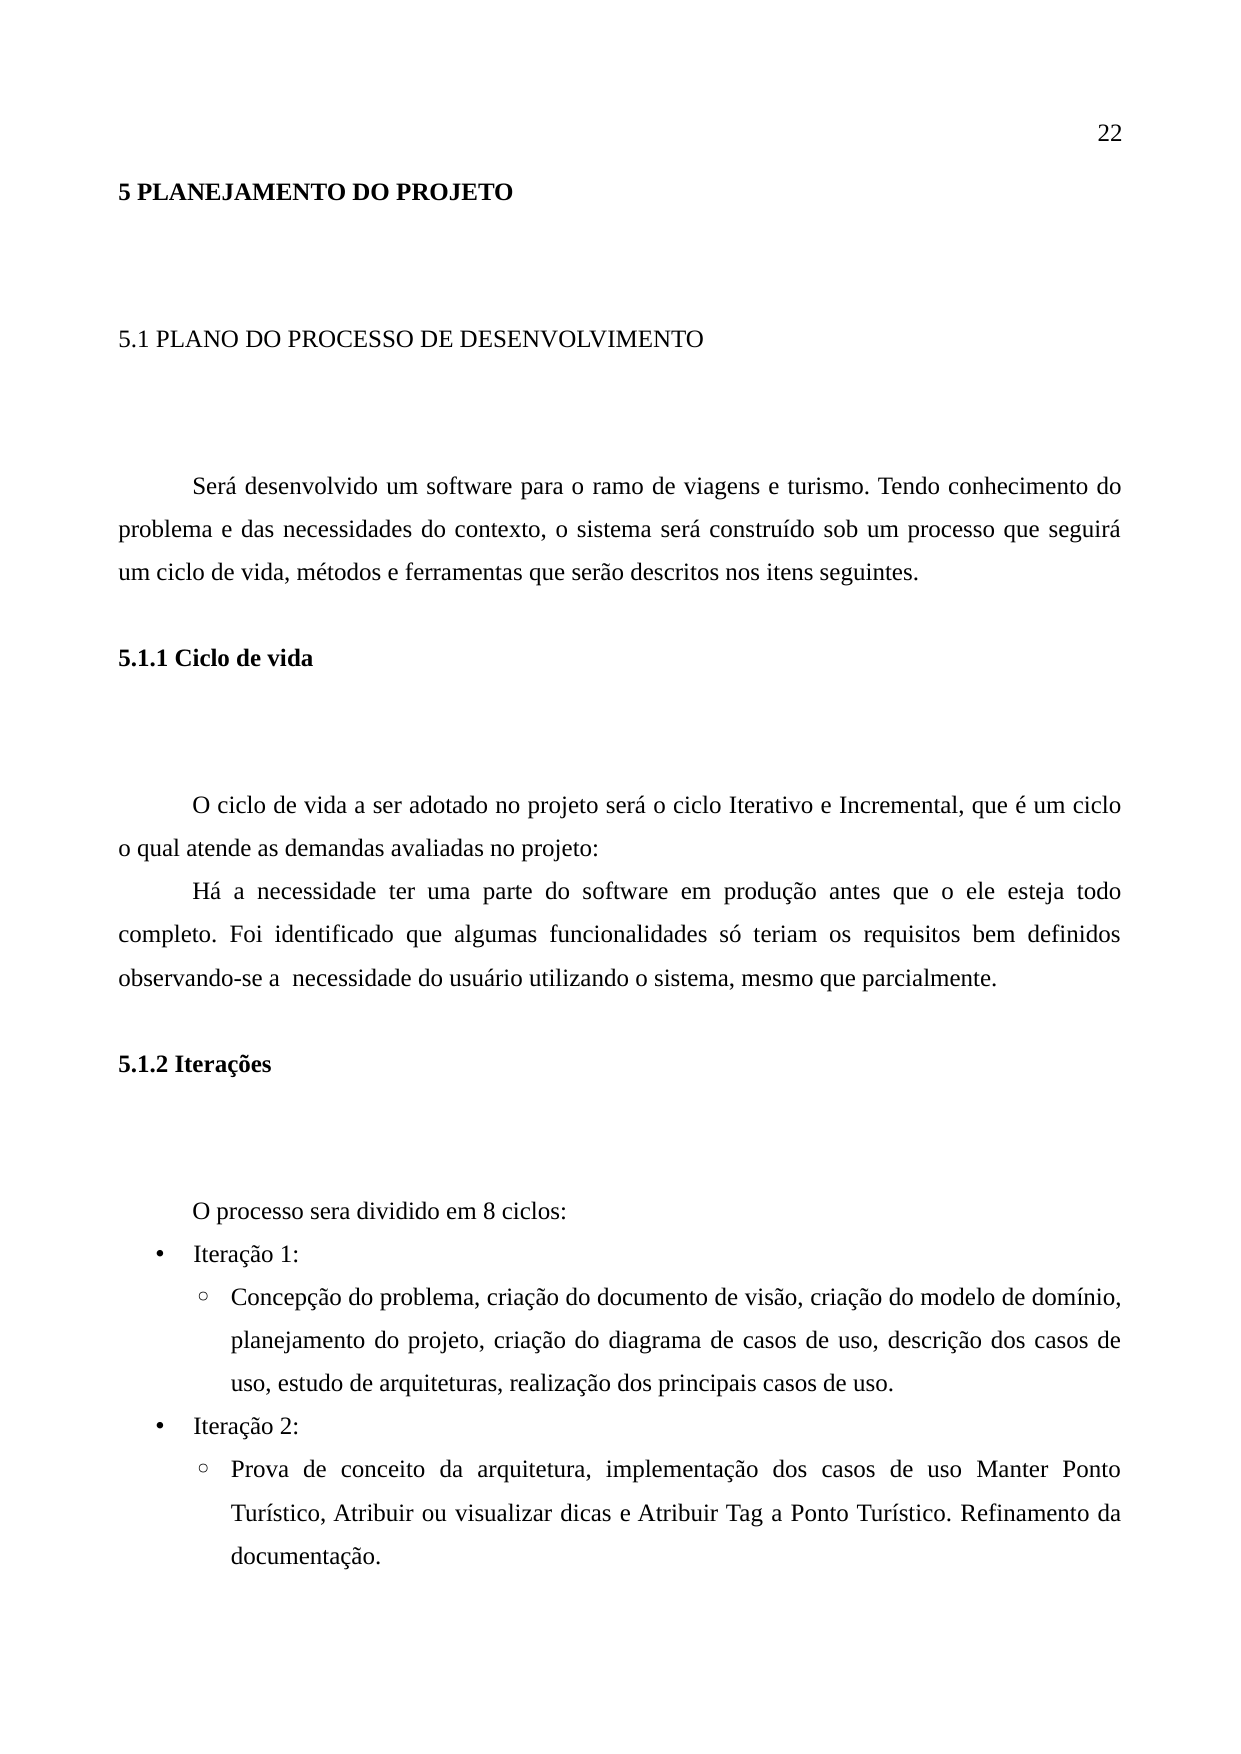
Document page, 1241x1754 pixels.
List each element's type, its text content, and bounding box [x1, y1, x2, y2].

subtitle Planejamento do projeto [118, 177, 945, 206]
text O processo sera dividido em 8 ciclos: [118, 1196, 1122, 1224]
text Será desenvolvido um software para o ramo de viagens e turismo. Tendo conhecimento do problema e das necessidades do contexto, o sistema será construído sob um processo que seguirá um ciclo de vida, métodos e ferramentas que serão descritos nos itens seguintes. [118, 471, 1122, 586]
text O ciclo de vida a ser adotado no projeto será o ciclo Iterativo e Incremental, que é um ciclo o qual atende as demandas avaliadas no projeto: [118, 790, 1122, 862]
list Iteração 2: [156, 1411, 1122, 1440]
list Prova de conceito da arquitetura, implementação dos casos de uso Manter Ponto Turístico, Atribuir ou visualizar dicas e Atribuir Tag a Ponto Turístico. Refinamento da documentação. [193, 1454, 1122, 1569]
subtitle Plano do processo de desenvolvimento [118, 324, 1122, 353]
list Concepção do problema, criação do documento de visão, criação do modelo de domínio, planejamento do projeto, criação do diagrama de casos de uso, descrição dos casos de uso, estudo de arquiteturas, realização dos principais casos de uso. [193, 1282, 1122, 1397]
subtitle Iterações [118, 1049, 1122, 1078]
text Há a necessidade ter uma parte do software em produção antes que o ele esteja todo completo. Foi identificado que algumas funcionalidades só teriam os requisitos bem definidos observando-se a necessidade do usuário utilizando o sistema, mesmo que parcialmente. [118, 876, 1122, 991]
subtitle Ciclo de vida [118, 643, 1122, 672]
list Iteração 1: [156, 1239, 1122, 1268]
